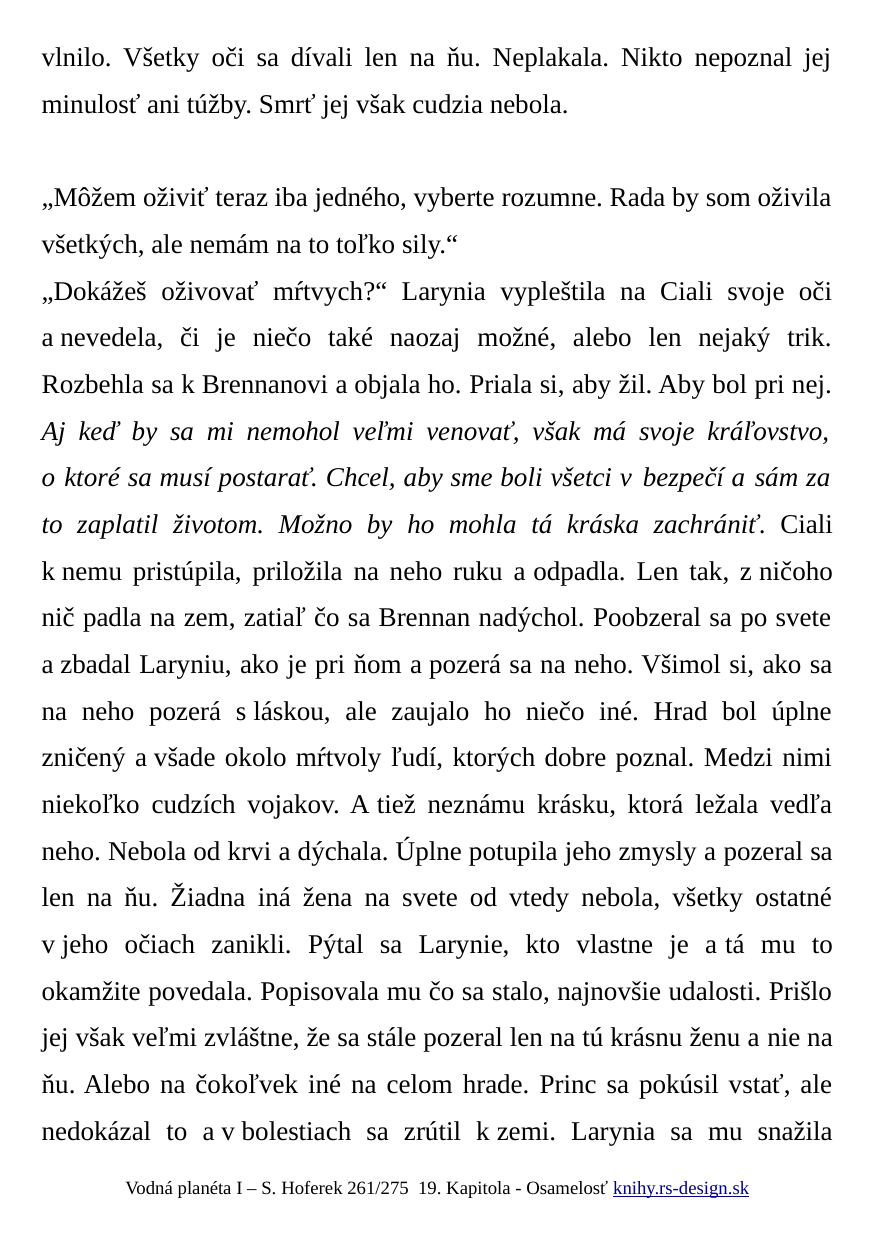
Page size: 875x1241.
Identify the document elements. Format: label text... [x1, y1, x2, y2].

text vlnilo. Všetky oči sa dívali len na ňu. Neplakala. Nikto nepoznal jej minulosť ani túžby. Smrť jej však cudzia nebola. [41, 41, 833, 119]
text „Dokážeš oživovať mŕtvych?“ Larynia vypleštila na Ciali svoje oči a nevedela, či je niečo také naozaj možné, alebo len nejaký trik. Rozbehla sa k Brennanovi a objala ho. Priala si, aby žil. Aby bol pri nej. Aj keď by sa mi nemohol veľmi venovať, však má svoje kráľovstvo, o ktoré sa musí postarať. Chcel, aby sme boli všetci v bezpečí a sám za to zaplatil životom. Možno by ho mohla tá kráska zachrániť. Ciali k nemu pristúpila, priložila na neho ruku a odpadla. Len tak, z ničoho nič padla na zem, zatiaľ čo sa Brennan nadýchol. Poobzeral sa po svete a zbadal Laryniu, ako je pri ňom a pozerá sa na neho. Všimol si, ako sa na neho pozerá s láskou, ale zaujalo ho niečo iné. Hrad bol úplne zničený a všade okolo mŕtvoly ľudí, ktorých dobre poznal. Medzi nimi niekoľko cudzích vojakov. A tiež neznámu krásku, ktorá ležala vedľa neho. Nebola od krvi a dýchala. Úplne potupila jeho zmysly a pozeral sa len na ňu. Žiadna iná žena na svete od vtedy nebola, všetky ostatné v jeho očiach zanikli. Pýtal sa Larynie, kto vlastne je a tá mu to okamžite povedala. Popisovala mu čo sa stalo, najnovšie udalosti. Prišlo jej však veľmi zvláštne, že sa stále pozeral len na tú krásnu ženu a nie na ňu. Alebo na čokoľvek iné na celom hrade. Princ sa pokúsil vstať, ale nedokázal to a v bolestiach sa zrútil k zemi. Larynia sa mu snažila [41, 275, 833, 1146]
text „Môžem oživiť teraz iba jedného, vyberte rozumne. Rada by som oživila všetkých, ale nemám na to toľko sily.“ [41, 181, 833, 259]
